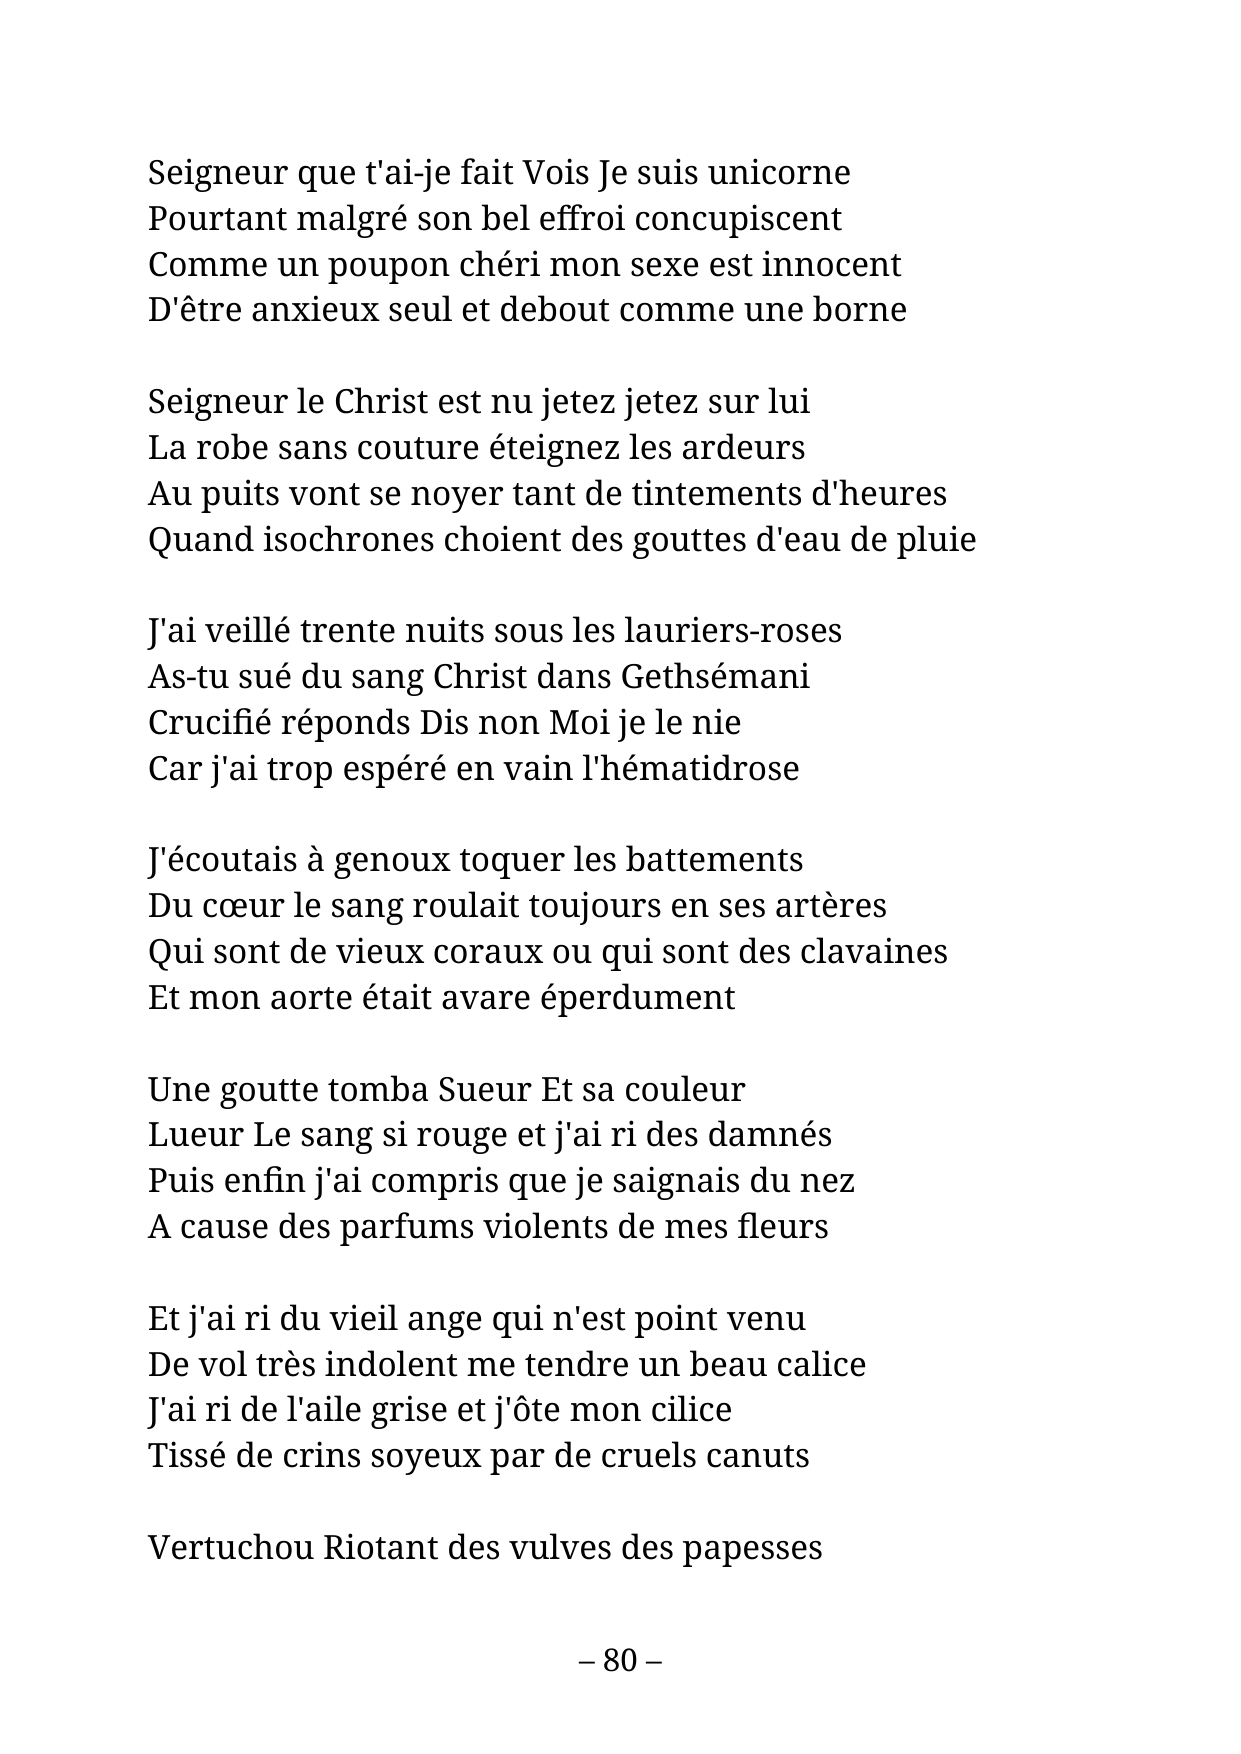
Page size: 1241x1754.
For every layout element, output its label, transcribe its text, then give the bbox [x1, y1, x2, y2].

text Seigneur que t'ai-je fait Vois Je suis unicorne Pourtant malgré son bel effroi concupiscent Comme un poupon chéri mon sexe est innocent D'être anxieux seul et debout comme une borne Seigneur le Christ est nu jetez jetez sur lui La robe sans couture éteignez les ardeurs Au puits vont se noyer tant de tintements d'heures Quand isochrones choient des gouttes d'eau de pluie J'ai veillé trente nuits sous les lauriers-roses As-tu sué du sang Christ dans Gethsémani Crucifié réponds Dis non Moi je le nie Car j'ai trop espéré en vain l'hématidrose J'écoutais à genoux toquer les battements Du cœur le sang roulait toujours en ses artères Qui sont de vieux coraux ou qui sont des clavaines Et mon aorte était avare éperdument Une goutte tomba Sueur Et sa couleur Lueur Le sang si rouge et j'ai ri des damnés Puis enfin j'ai compris que je saignais du nez A cause des parfums violents de mes fleurs Et j'ai ri du vieil ange qui n'est point venu De vol très indolent me tendre un beau calice J'ai ri de l'aile grise et j'ôte mon cilice Tissé de crins soyeux par de cruels canuts Vertuchou Riotant des vulves des papesses [148, 148, 1092, 1568]
